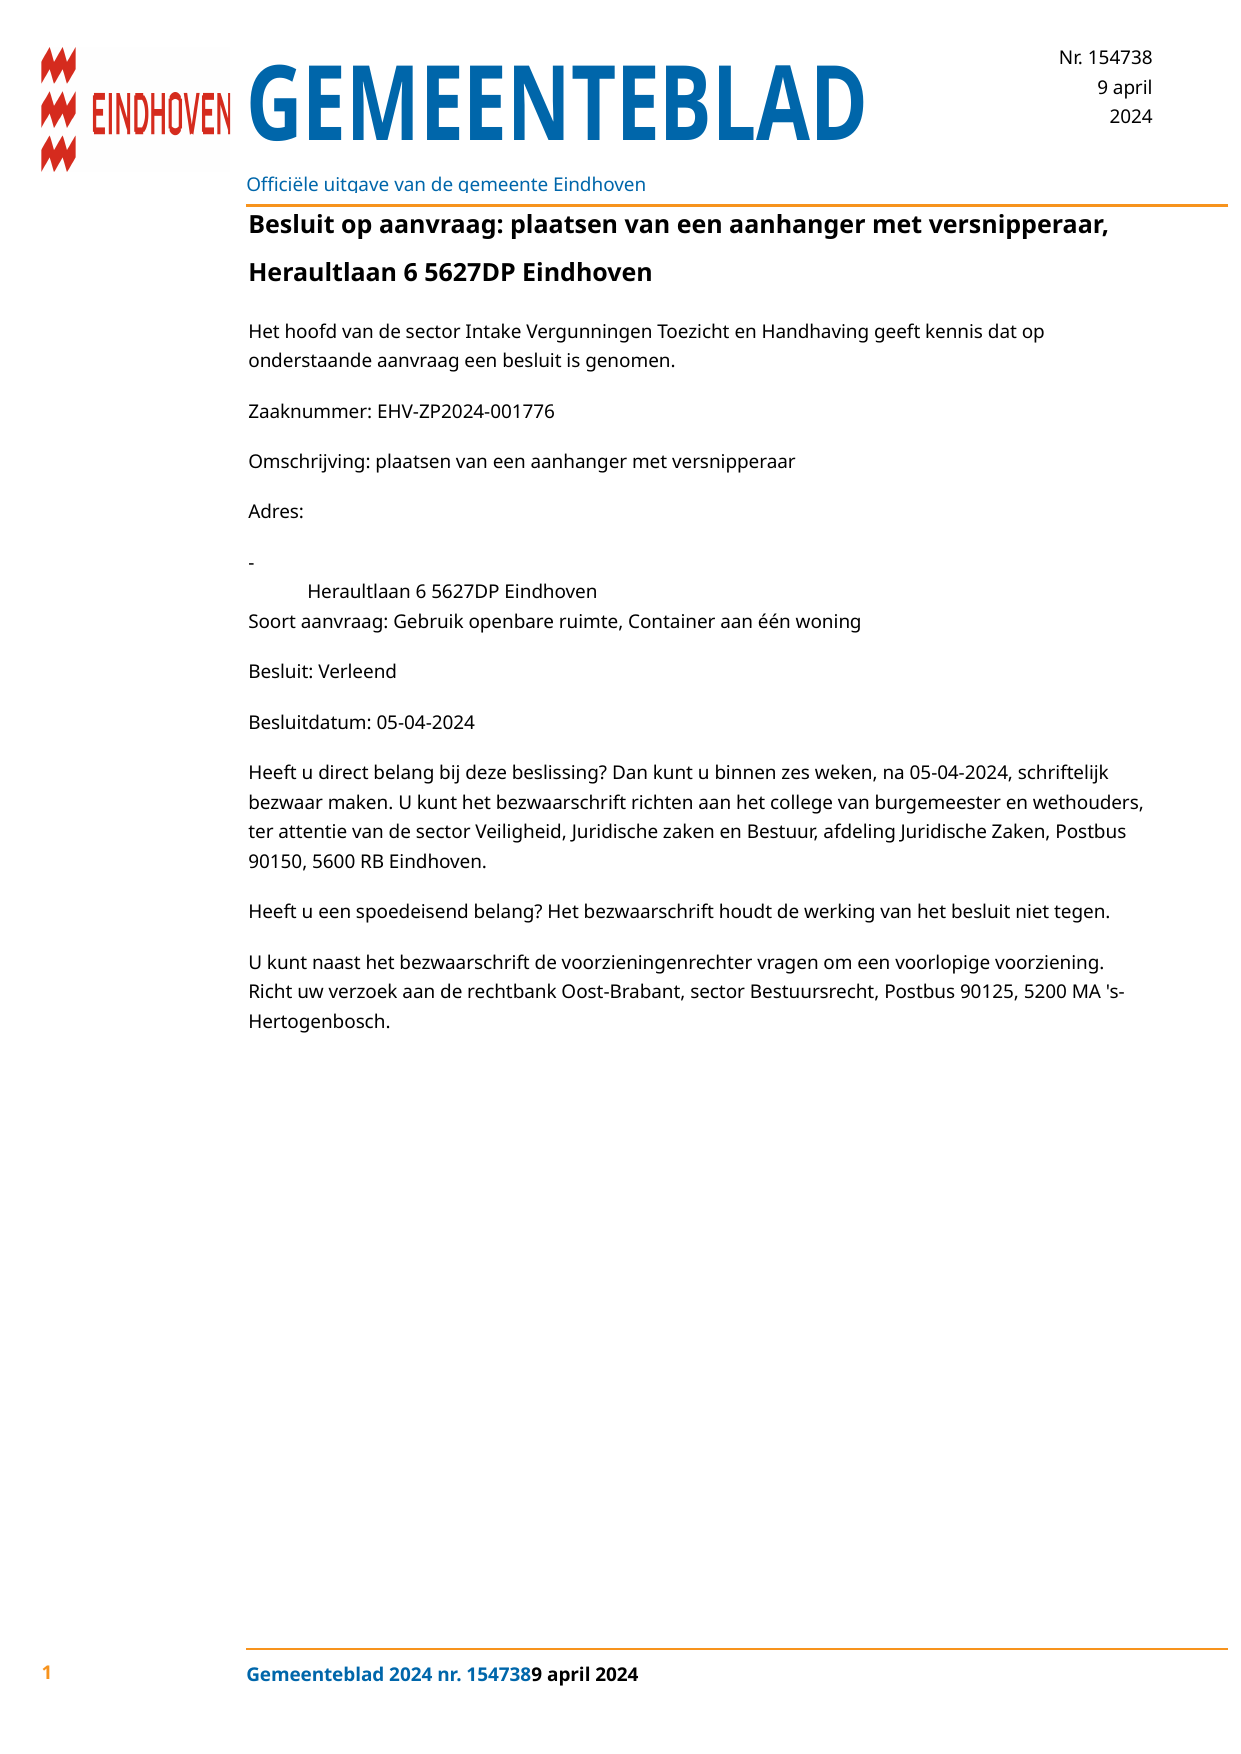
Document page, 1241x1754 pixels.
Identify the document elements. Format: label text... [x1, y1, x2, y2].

text Besluit op aanvraag: plaatsen van een aanhanger met versnipperaar, Heraultlaan 6 5627DP Eindhoven [248, 207, 1152, 288]
text Zaaknummer: EHV-ZP2024-001776 [248, 398, 1152, 424]
text Heeft u een spoedeisend belang? Het bezwaarschrift houdt de werking van het besluit niet tegen. [248, 899, 1152, 924]
text Omschrijving: plaatsen van een aanhanger met versnipperaar [248, 448, 1152, 474]
text Soort aanvraag: Gebruik openbare ruimte, Container aan één woning [248, 608, 1152, 634]
text Besluit: Verleend [248, 659, 1152, 684]
list Heraultlaan 6 5627DP Eindhoven [248, 579, 1152, 604]
picture [41, 47, 231, 172]
text Het hoofd van de sector Intake Vergunningen Toezicht en Handhaving geeft kennis dat op onderstaande aanvraag een besluit is genomen. [248, 318, 1152, 373]
text Adres: [248, 499, 1152, 524]
text U kunt naast het bezwaarschrift de voorzieningenrechter vragen om een voorlopige voorziening. Richt uw verzoek aan de rechtbank Oost-Brabant, sector Bestuursrecht, Postbus 90125, 5200 MA 's-Hertogenbosch. [248, 949, 1152, 1034]
text Besluitdatum: 05-04-2024 [248, 709, 1152, 735]
text Heeft u direct belang bij deze beslissing? Dan kunt u binnen zes weken, na 05-04-2024, schriftelijk bezwaar maken. U kunt het bezwaarschrift richten aan het college van burgemeester en wethouders, ter attentie van de sector Veiligheid, Juridische zaken en Bestuur, afdeling Juridische Zaken, Postbus 90150, 5600 RB Eindhoven. [248, 759, 1152, 874]
